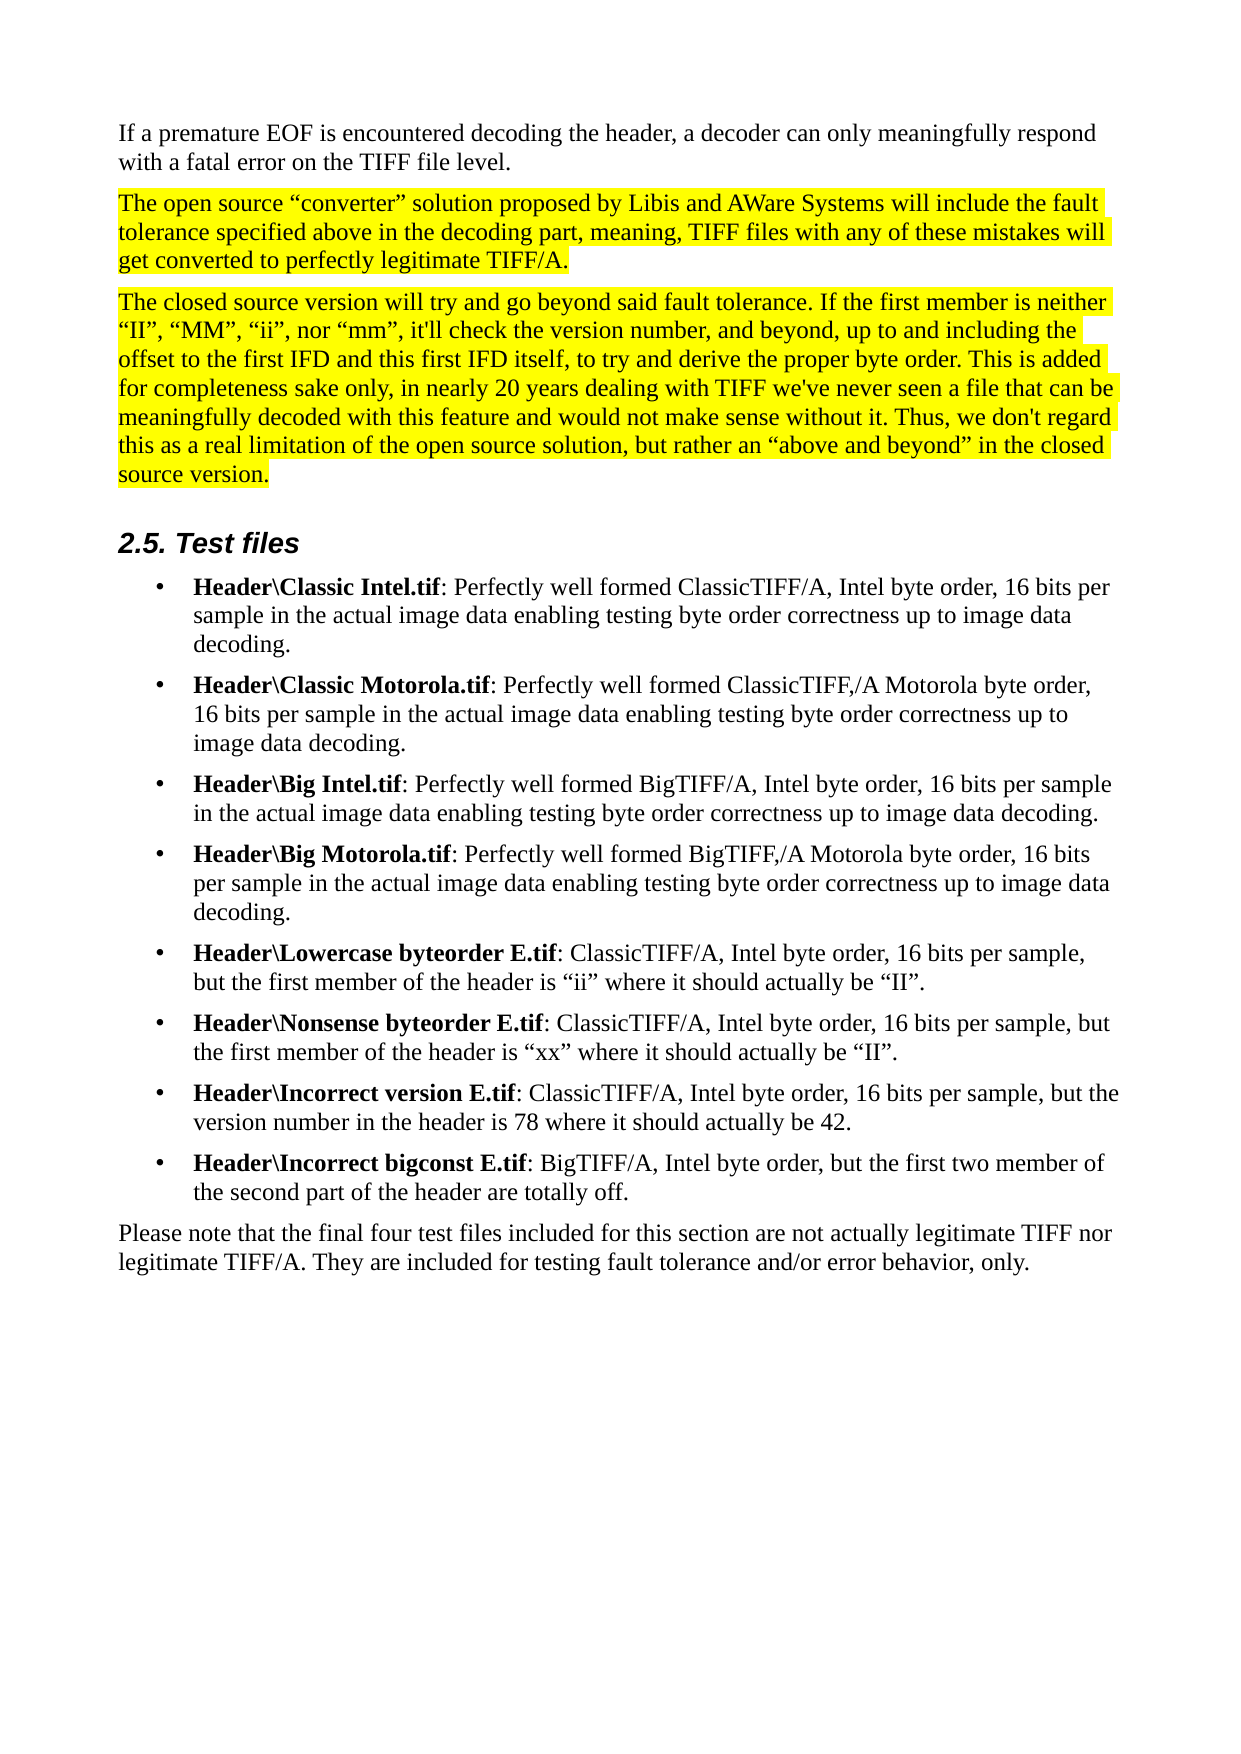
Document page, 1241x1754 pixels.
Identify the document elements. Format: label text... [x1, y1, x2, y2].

text If a premature EOF is encountered decoding the header, a decoder can only meaningfully respond with a fatal error on the TIFF file level. [118, 118, 1122, 176]
list Header\Classic Motorola.tif: Perfectly well formed ClassicTIFF,/A Motorola byte order, 16 bits per sample in the actual image data enabling testing byte order correctness up to image data decoding. [156, 670, 1122, 757]
list Header\Classic Intel.tif: Perfectly well formed ClassicTIFF/A, Intel byte order, 16 bits per sample in the actual image data enabling testing byte order correctness up to image data decoding. [156, 572, 1122, 658]
list Header\Big Motorola.tif: Perfectly well formed BigTIFF,/A Motorola byte order, 16 bits per sample in the actual image data enabling testing byte order correctness up to image data decoding. [156, 839, 1122, 925]
list Header\Incorrect version E.tif: ClassicTIFF/A, Intel byte order, 16 bits per sample, but the version number in the header is 78 where it should actually be 42. [156, 1078, 1122, 1135]
text Please note that the final four test files included for this section are not actually legitimate TIFF nor legitimate TIFF/A. They are included for testing fault tolerance and/or error behavior, only. [118, 1218, 1122, 1275]
subtitle 2.5. Test files [118, 526, 1122, 559]
text The closed source version will try and go beyond said fault tolerance. If the first member is neither “II”, “MM”, “ii”, nor “mm”, it'll check the version number, and beyond, up to and including the offset to the first IFD and this first IFD itself, to try and derive the proper byte order. This is added for completeness sake only, in nearly 20 years dealing with TIFF we've never seen a file that can be meaningfully decoded with this feature and would not make sense without it. Thus, we don't regard this as a real limitation of the open source solution, but rather an “above and beyond” in the closed source version. [118, 287, 1122, 488]
list Header\Big Intel.tif: Perfectly well formed BigTIFF/A, Intel byte order, 16 bits per sample in the actual image data enabling testing byte order correctness up to image data decoding. [156, 769, 1122, 827]
list Header\Nonsense byteorder E.tif: ClassicTIFF/A, Intel byte order, 16 bits per sample, but the first member of the header is “xx” where it should actually be “II”. [156, 1008, 1122, 1065]
text The open source “converter” solution proposed by Libis and AWare Systems will include the fault tolerance specified above in the decoding part, meaning, TIFF files with any of these mistakes will get converted to perfectly legitimate TIFF/A. [118, 188, 1122, 274]
list Header\Lowercase byteorder E.tif: ClassicTIFF/A, Intel byte order, 16 bits per sample, but the first member of the header is “ii” where it should actually be “II”. [156, 938, 1122, 995]
list Header\Incorrect bigconst E.tif: BigTIFF/A, Intel byte order, but the first two member of the second part of the header are totally off. [156, 1148, 1122, 1205]
